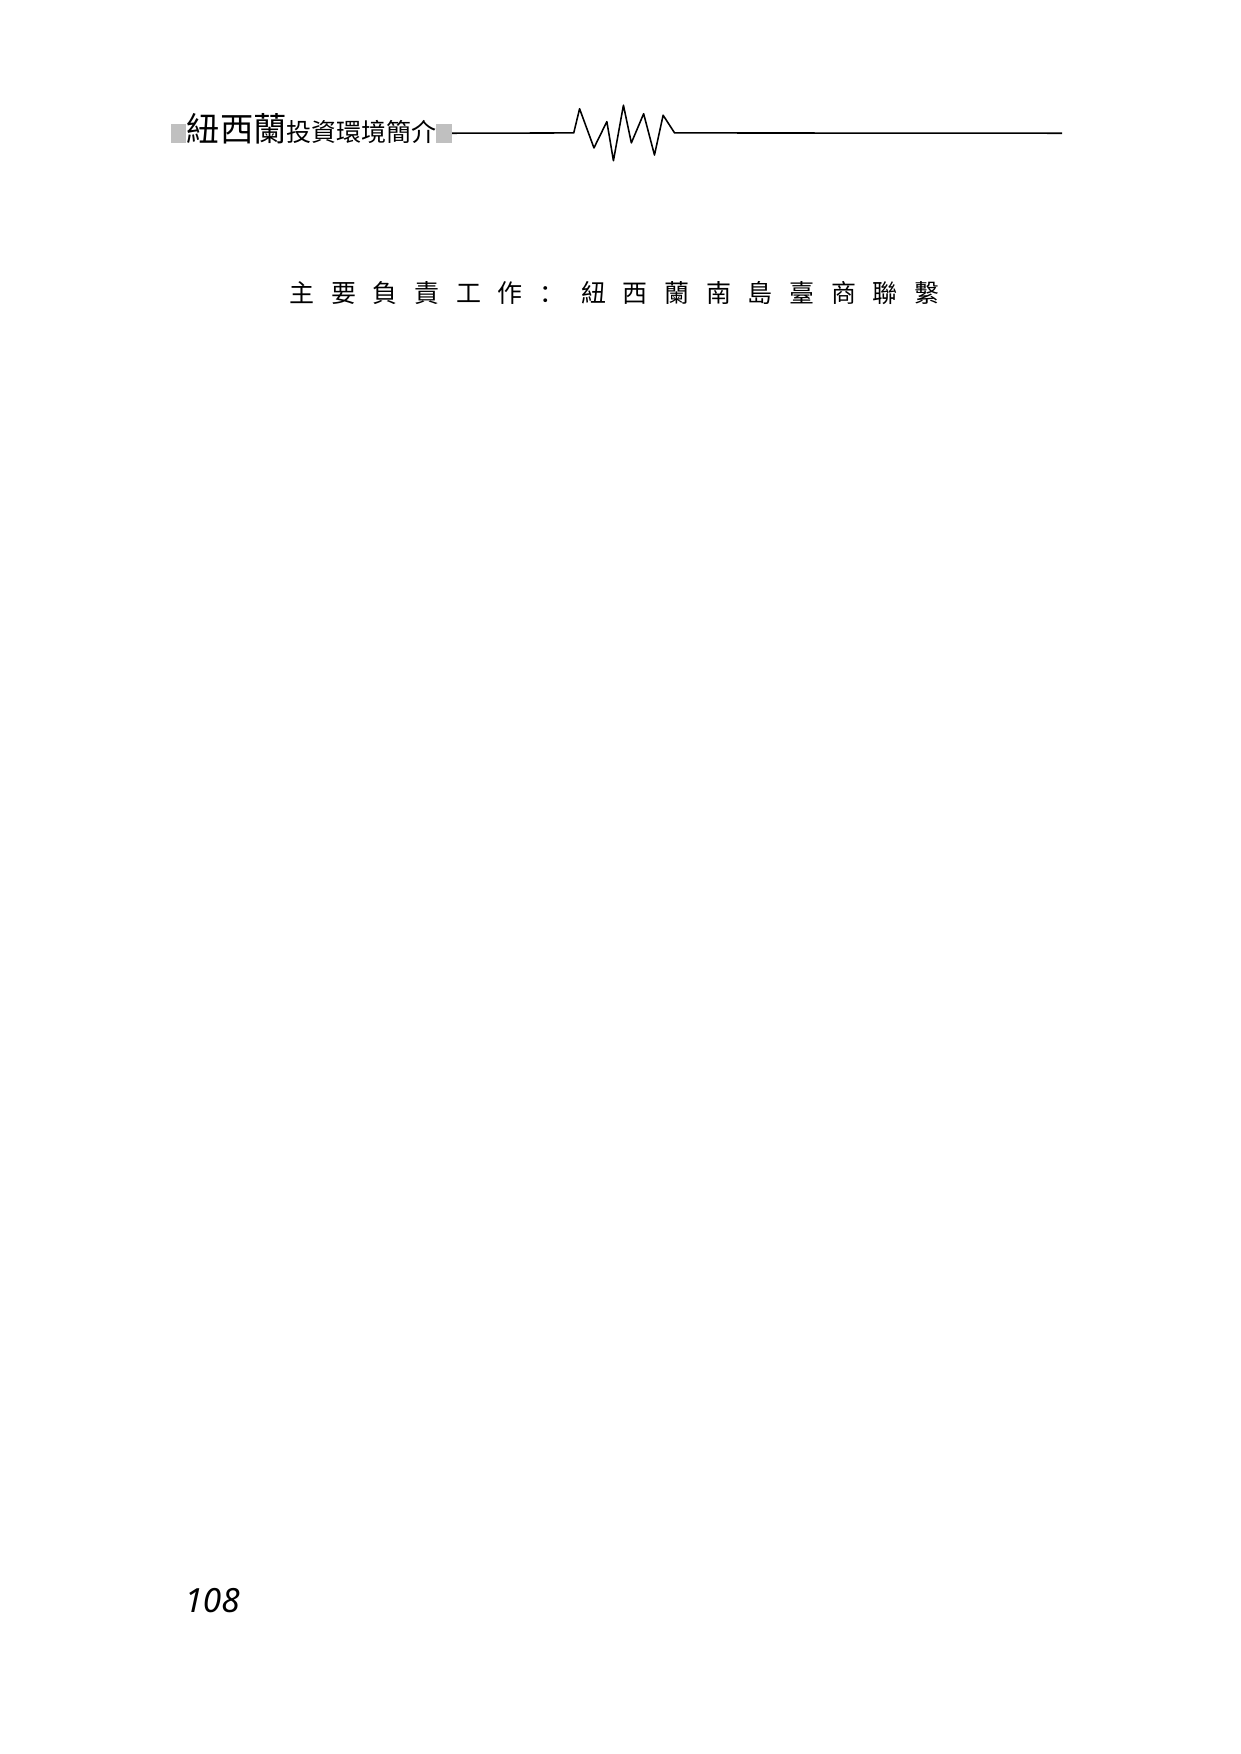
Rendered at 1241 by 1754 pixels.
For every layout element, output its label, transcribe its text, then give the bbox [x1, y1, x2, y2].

text 主要負責工作：紐西蘭南島臺商聯繫 [207, 250, 1058, 313]
